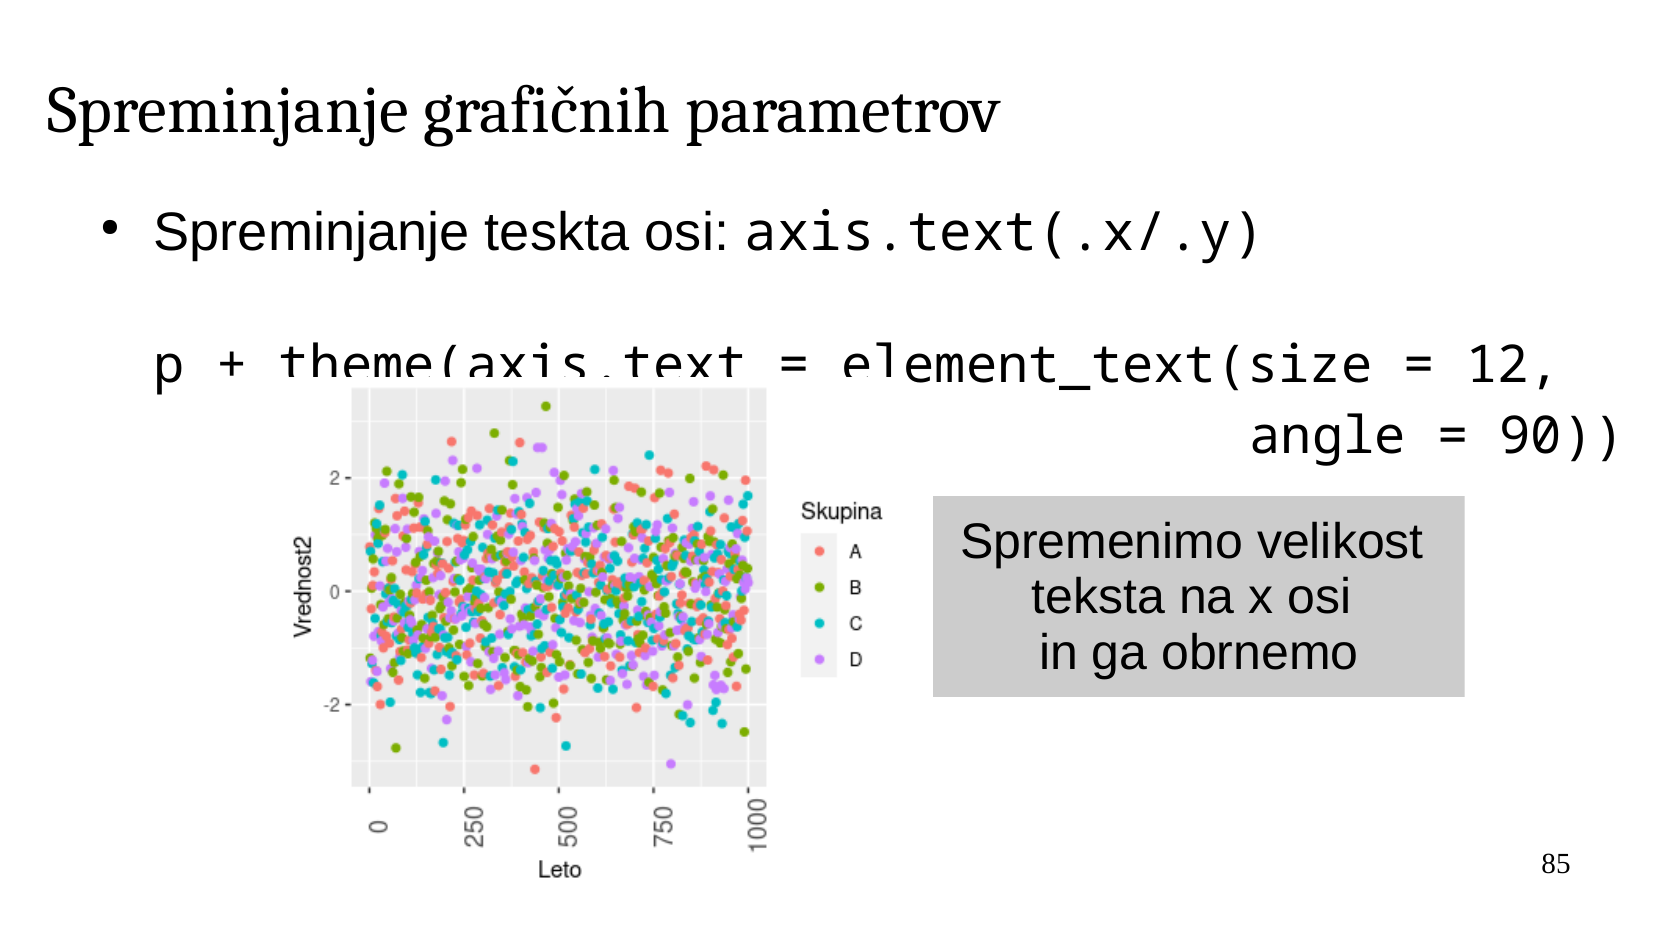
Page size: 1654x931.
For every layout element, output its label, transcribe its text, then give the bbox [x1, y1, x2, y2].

title Spreminjanje grafičnih parametrov [47, 33, 1536, 189]
picture [283, 377, 906, 895]
text_box Spremenimo velikost teksta na x osi in ga obrnemo [933, 496, 1465, 697]
list Spreminjanje teskta osi: axis.text(.x/.y) p + theme(axis.text = element_text(size = 12, angle = 90)) [82, 192, 1654, 827]
